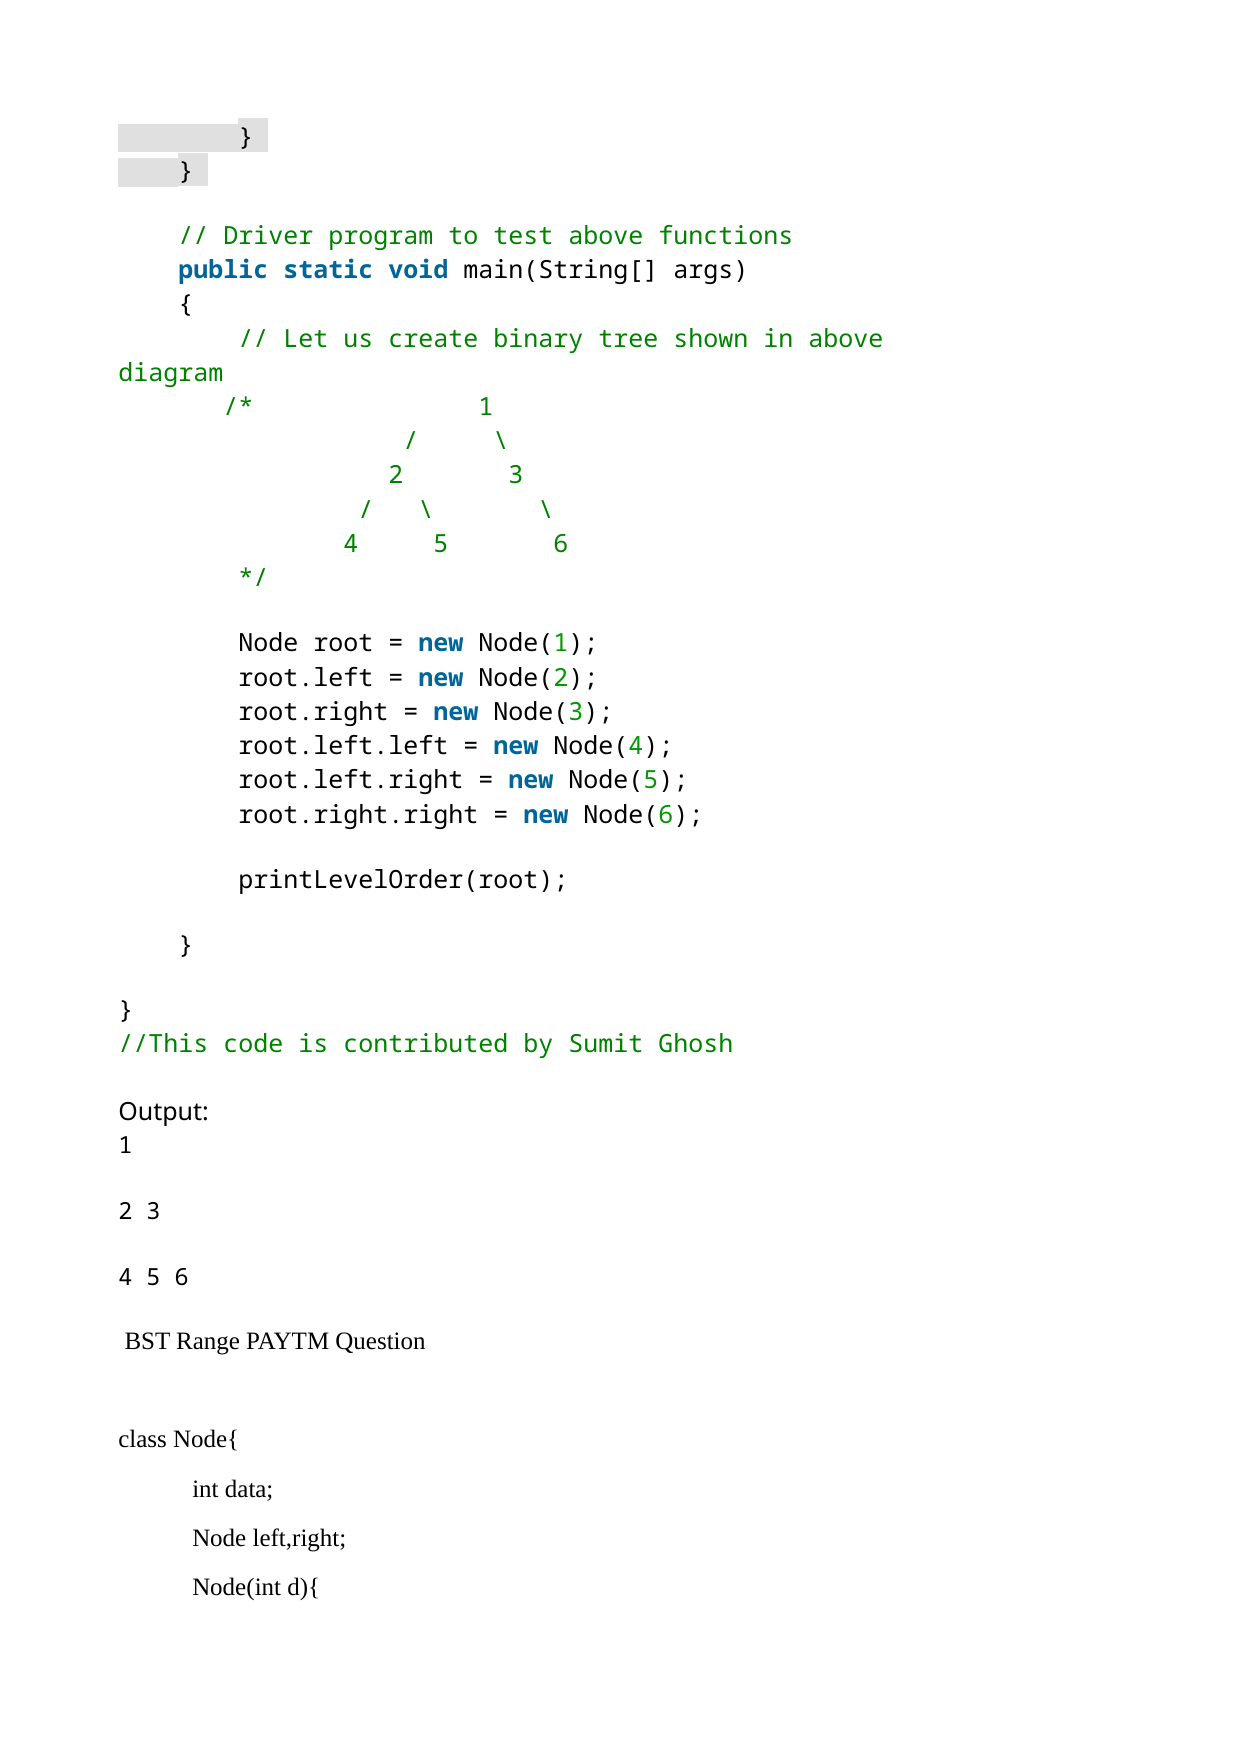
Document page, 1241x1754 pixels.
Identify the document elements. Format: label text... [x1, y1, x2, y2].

text 4 5 6 [118, 1260, 1122, 1292]
text class Node{ [118, 1424, 1122, 1453]
text Output: [118, 1060, 1122, 1128]
text Node left,right; [118, 1523, 1122, 1551]
text 2 3 [118, 1194, 1122, 1226]
text Node(int d){ [118, 1572, 1122, 1601]
table_header } } // Driver program to test above functions public static void main(String[] args) { // Let us create binary tree shown in above diagram /* 1 / \ 2 3 / \ \ 4 5 6 */ Node root = new Node(1); root.left = new Node(2); root.right = new Node(3); root.left.left = new Node(4); root.left.right = new Node(5); root.right.right = new Node(6); printLevelOrder(root); } } //This code is contributed by Sumit Ghosh [118, 118, 979, 1060]
text 1 [118, 1128, 1122, 1160]
text int data; [118, 1474, 1122, 1502]
text BST Range PAYTM Question [118, 1326, 1122, 1355]
